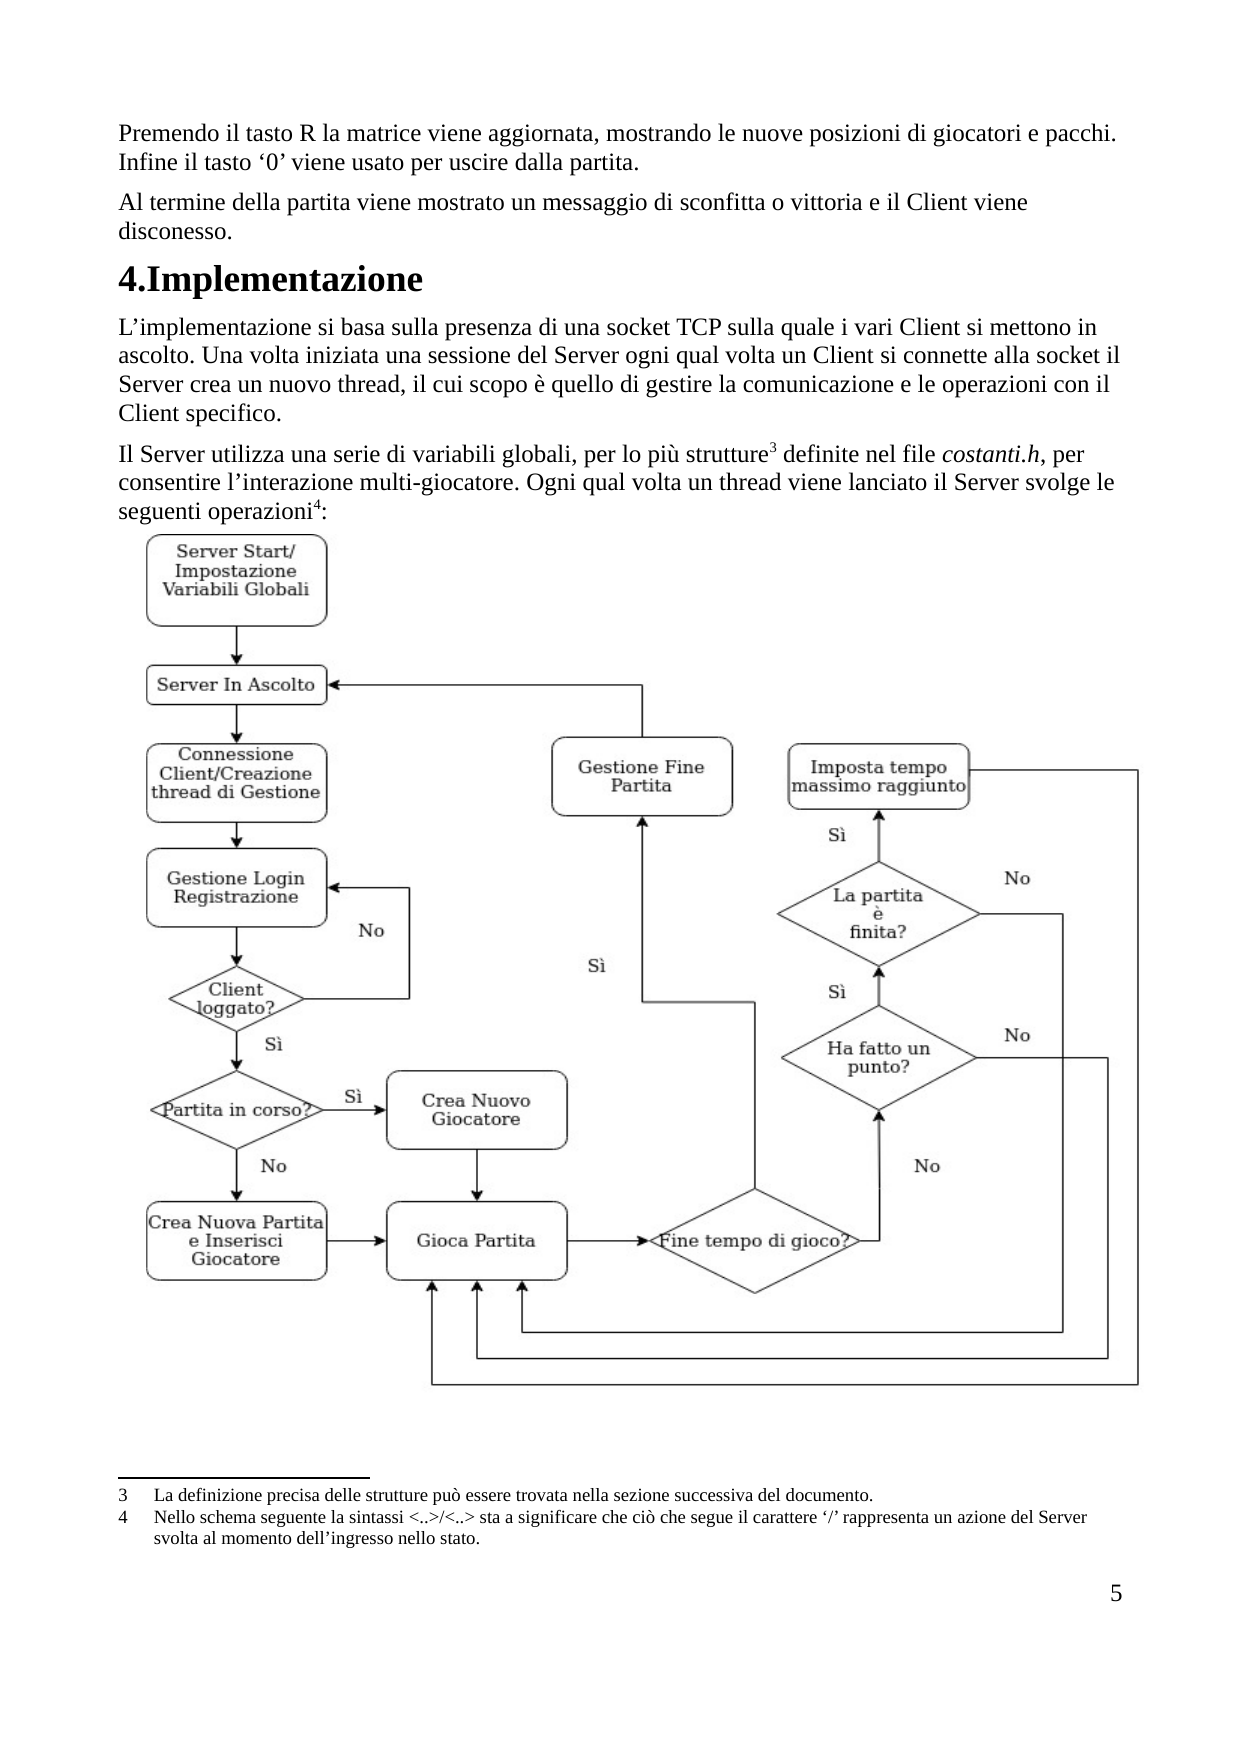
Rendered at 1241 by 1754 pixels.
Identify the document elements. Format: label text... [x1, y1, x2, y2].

text 4.Implementazione [118, 257, 1122, 300]
text L’implementazione si basa sulla presenza di una socket TCP sulla quale i vari Client si mettono in ascolto. Una volta iniziata una sessione del Server ogni qual volta un Client si connette alla socket il Server crea un nuovo thread, il cui scopo è quello di gestire la comunicazione e le operazioni con il Client specifico. [118, 312, 1122, 427]
text Al termine della partita viene mostrato un messaggio di sconfitta o vittoria e il Client viene disconesso. [118, 187, 1122, 245]
text Premendo il tasto R la matrice viene aggiornata, mostrando le nuove posizioni di giocatori e pacchi. Infine il tasto ‘0’ viene usato per uscire dalla partita. [118, 118, 1122, 176]
text Nello schema seguente la sintassi <..>/<..> sta a significare che ciò che segue il carattere ‘/’ rappresenta un azione del Server svolta al momento dell’ingresso nello stato. [118, 1506, 1122, 1549]
text Il Server utilizza una serie di variabili globali, per lo più strutture definite nel file costanti.h, per consentire l’interazione multi-giocatore. Ogni qual volta un thread viene lanciato il Server svolge le seguenti operazioni: [118, 439, 1122, 525]
picture [146, 534, 1151, 1396]
text La definizione precisa delle strutture può essere trovata nella sezione successiva del documento. [118, 1484, 1122, 1506]
